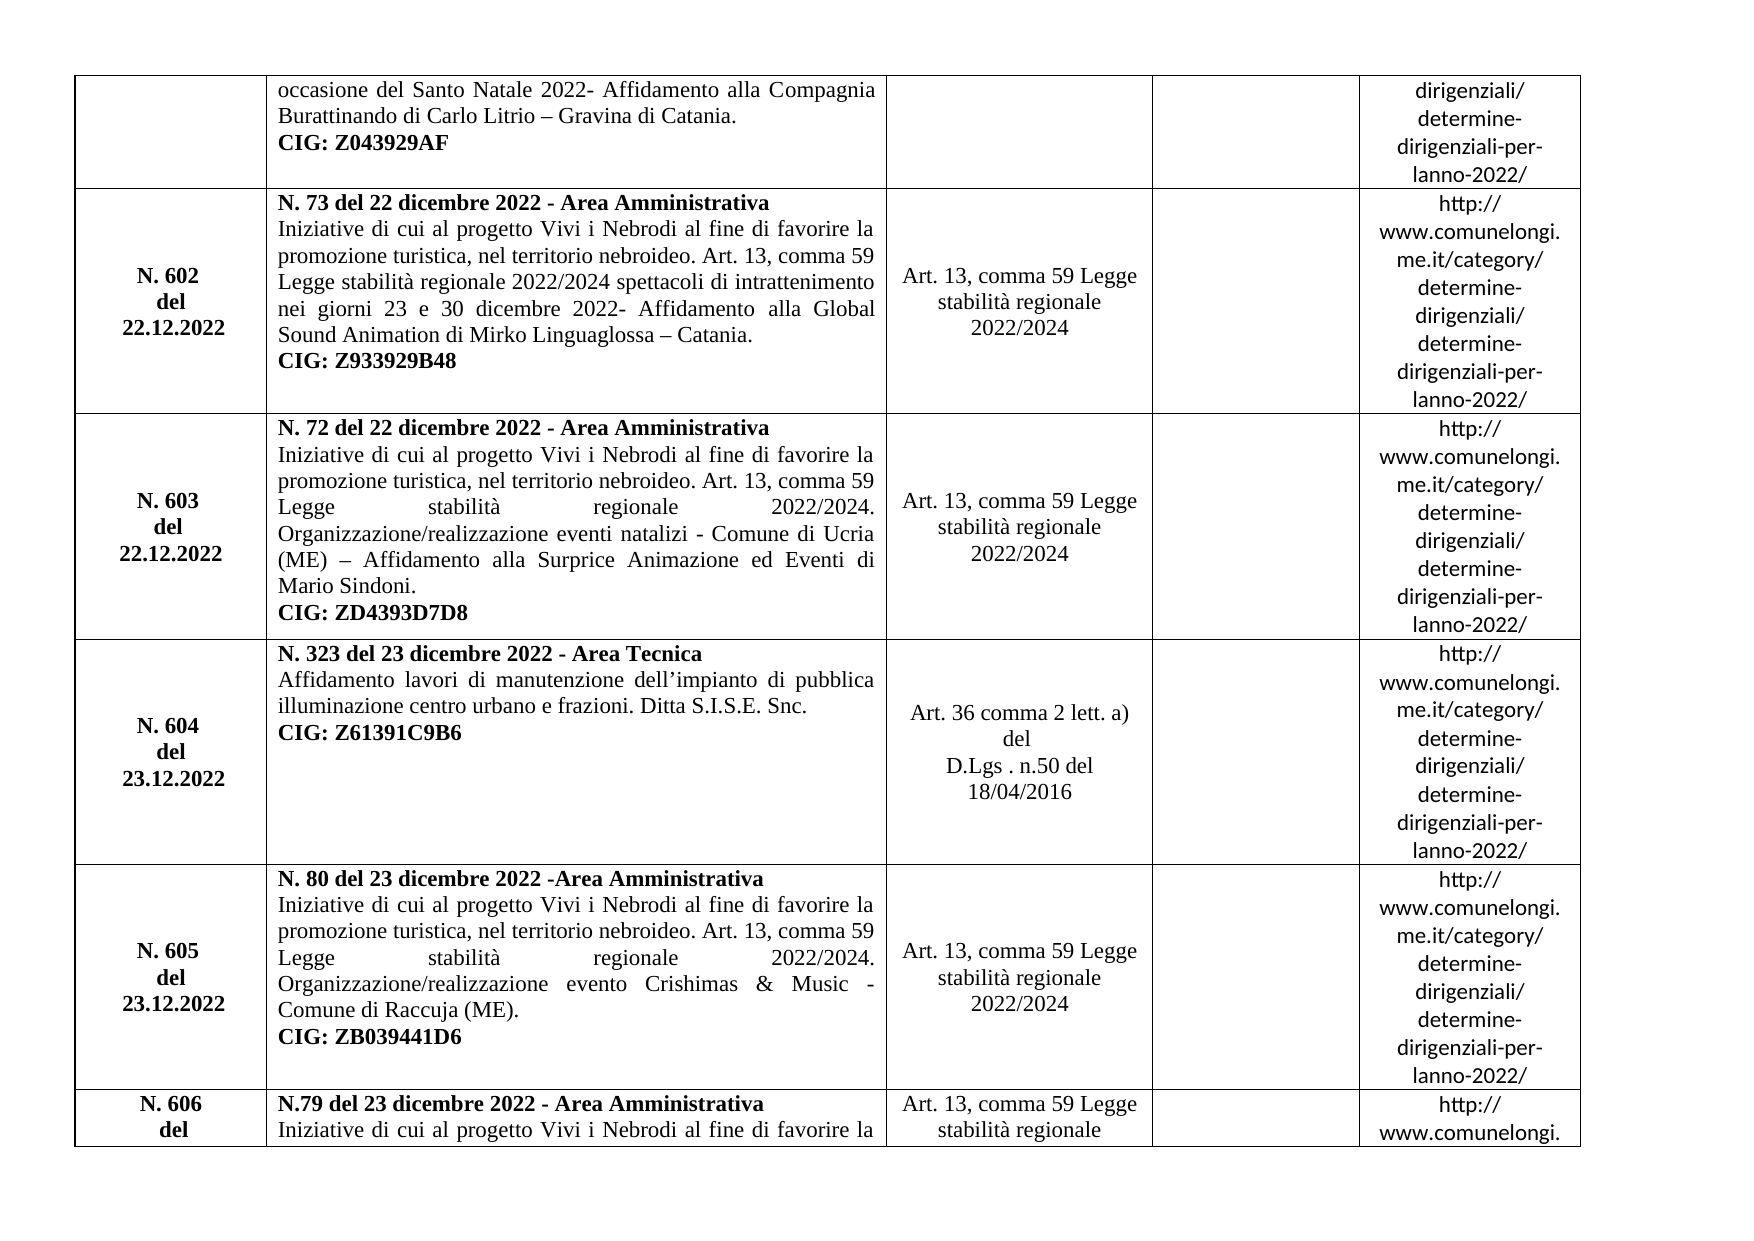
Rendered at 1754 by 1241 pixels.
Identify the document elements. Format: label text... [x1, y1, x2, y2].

table_cell http://www.comunelongi. [1360, 1090, 1580, 1146]
table_cell [1153, 1090, 1359, 1146]
table_cell [1153, 865, 1359, 1089]
table_cell dirigenziali/determine-dirigenziali-per-lanno-2022/ [1360, 76, 1580, 188]
table_cell [1153, 640, 1359, 864]
table_cell http://www.comunelongi.me.it/category/determine-dirigenziali/determine-dirigenziali-per-lanno-2022/ [1360, 414, 1580, 638]
table_cell N. 603 del 22.12.2022 [76, 414, 266, 638]
table_cell [1153, 76, 1359, 188]
table_cell Art. 36 comma 2 lett. a) del D.Lgs . n.50 del 18/04/2016 [887, 640, 1152, 864]
table_cell N. 73 del 22 dicembre 2022 - Area Amministrativa Iniziative di cui al progetto Vivi i Nebrodi al fine di favorire la promozione turistica, nel territorio nebroideo. Art. 13, comma 59 Legge stabilità regionale 2022/2024 spettacoli di intrattenimento nei giorni 23 e 30 dicembre 2022- Affidamento alla Global Sound Animation di Mirko Linguaglossa – Catania. CIG: Z933929B48 [267, 189, 886, 413]
table_cell http://www.comunelongi.me.it/category/determine-dirigenziali/determine-dirigenziali-per-lanno-2022/ [1360, 189, 1580, 413]
table_cell [887, 76, 1152, 188]
table_cell N. 606 del [76, 1090, 266, 1146]
table_cell N.79 del 23 dicembre 2022 - Area Amministrativa Iniziative di cui al progetto Vivi i Nebrodi al fine di favorire la [267, 1090, 886, 1146]
table_cell [1153, 189, 1359, 413]
table_cell Art. 13, comma 59 Legge stabilità regionale [887, 1090, 1152, 1146]
table_cell N. 323 del 23 dicembre 2022 - Area Tecnica Affidamento lavori di manutenzione dell’impianto di pubblica illuminazione centro urbano e frazioni. Ditta S.I.S.E. Snc. CIG: Z61391C9B6 [267, 640, 886, 864]
table_cell Art. 13, comma 59 Legge stabilità regionale 2022/2024 [887, 414, 1152, 638]
table_cell Art. 13, comma 59 Legge stabilità regionale 2022/2024 [887, 865, 1152, 1089]
table_cell http://www.comunelongi.me.it/category/determine-dirigenziali/determine-dirigenziali-per-lanno-2022/ [1360, 865, 1580, 1089]
table_cell N. 605 del 23.12.2022 [76, 865, 266, 1089]
table_cell N. 604 del 23.12.2022 [76, 640, 266, 864]
table_cell [76, 76, 266, 188]
table_cell [1153, 414, 1359, 638]
table_cell N. 602 del 22.12.2022 [76, 189, 266, 413]
table_cell http://www.comunelongi.me.it/category/determine-dirigenziali/determine-dirigenziali-per-lanno-2022/ [1360, 640, 1580, 864]
table_cell N. 72 del 22 dicembre 2022 - Area Amministrativa Iniziative di cui al progetto Vivi i Nebrodi al fine di favorire la promozione turistica, nel territorio nebroideo. Art. 13, comma 59 Legge stabilità regionale 2022/2024. Organizzazione/realizzazione eventi natalizi - Comune di Ucria (ME) – Affidamento alla Surprice Animazione ed Eventi di Mario Sindoni. CIG: ZD4393D7D8 [267, 414, 886, 638]
table_cell N. 80 del 23 dicembre 2022 -Area Amministrativa Iniziative di cui al progetto Vivi i Nebrodi al fine di favorire la promozione turistica, nel territorio nebroideo. Art. 13, comma 59 Legge stabilità regionale 2022/2024. Organizzazione/realizzazione evento Crishimas & Music - Comune di Raccuja (ME). CIG: ZB039441D6 [267, 865, 886, 1089]
table_cell occasione del Santo Natale 2022- Affidamento alla Compagnia Burattinando di Carlo Litrio – Gravina di Catania. CIG: Z043929AF [267, 76, 886, 188]
table_cell Art. 13, comma 59 Legge stabilità regionale 2022/2024 [887, 189, 1152, 413]
